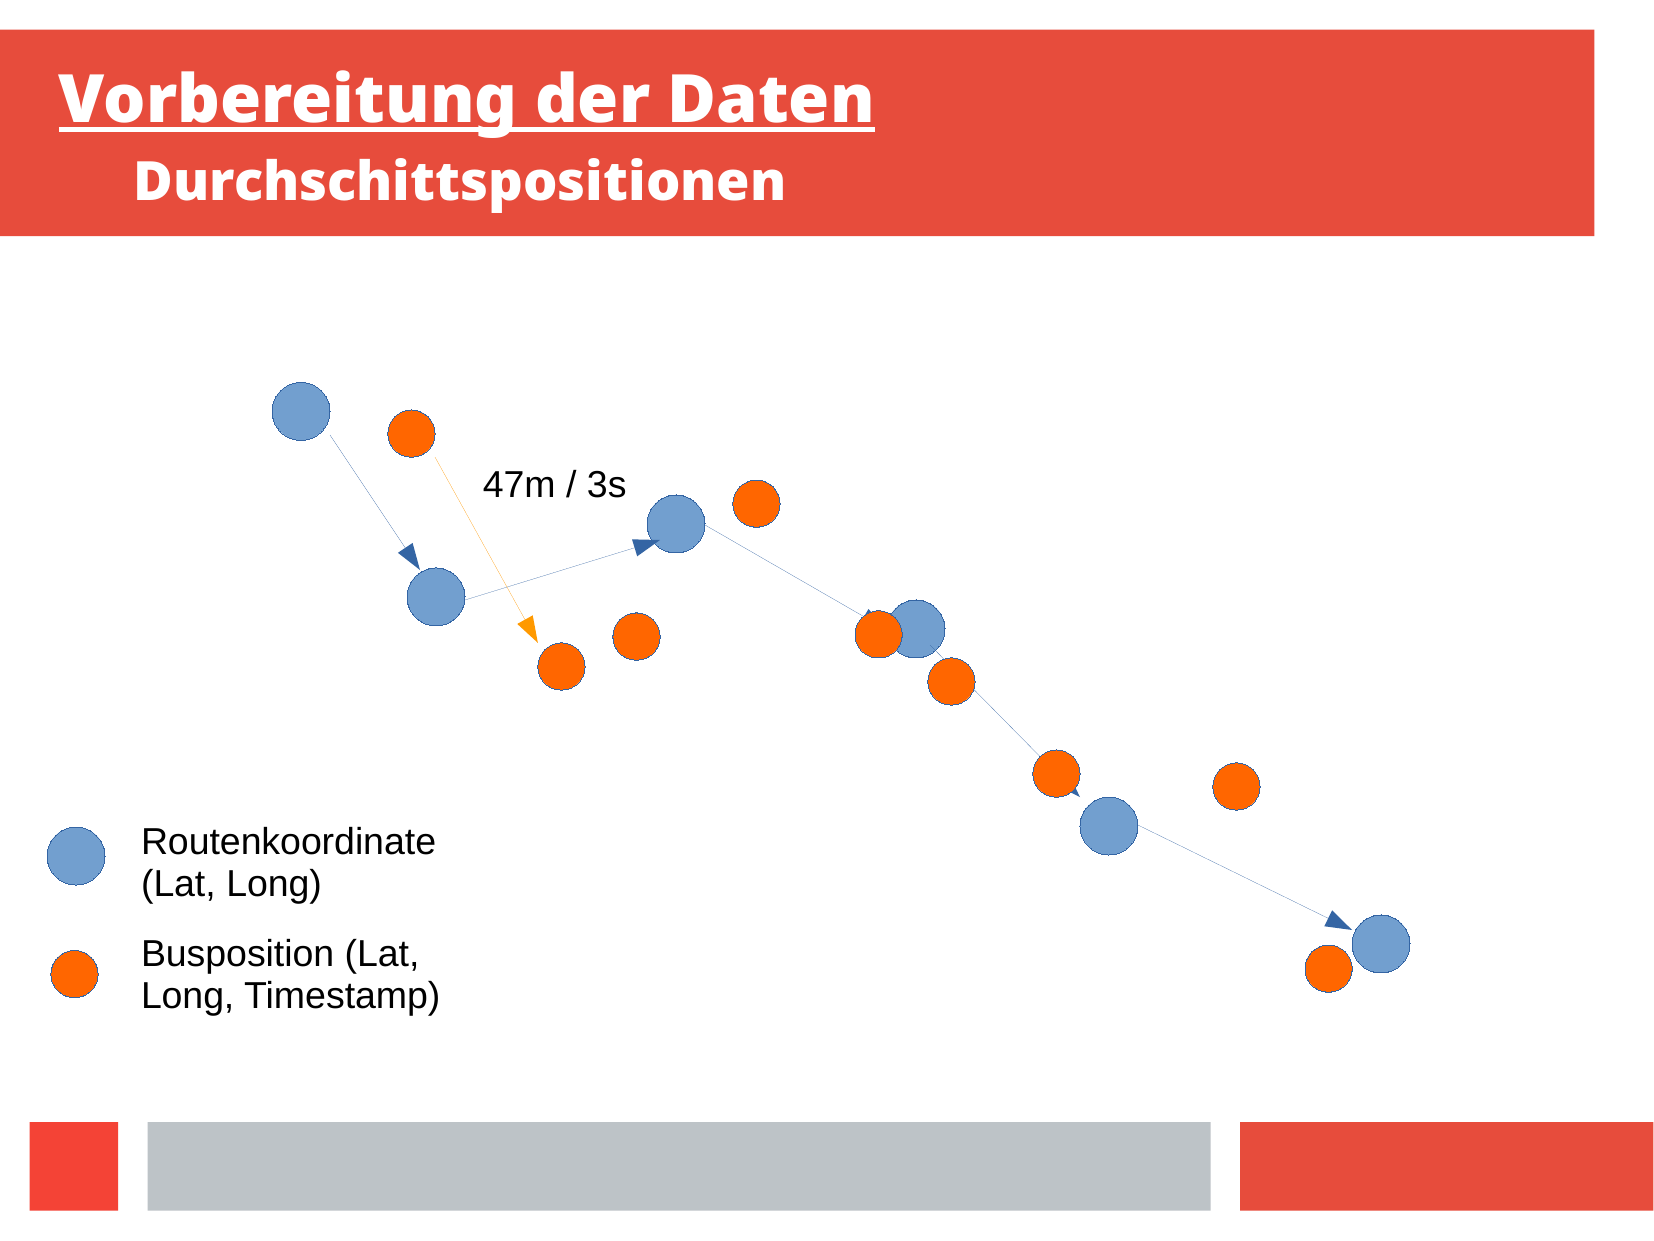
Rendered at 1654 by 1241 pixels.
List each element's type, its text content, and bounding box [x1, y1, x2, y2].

text_box [50, 950, 99, 998]
text_box Routenkoordinate (Lat, Long) [126, 813, 502, 912]
text_box [1079, 797, 1138, 856]
text_box [537, 642, 586, 691]
text_box [47, 827, 106, 886]
text_box Busposition (Lat, Long, Timestamp) [126, 925, 502, 1025]
text_box [647, 494, 706, 553]
text_box [1212, 762, 1261, 811]
text_box [1352, 914, 1411, 973]
text_box [407, 567, 466, 626]
text_box [732, 480, 781, 528]
title Vorbereitung der Daten Durchschittspositionen [59, 51, 1595, 215]
text_box [855, 599, 946, 658]
text_box [272, 382, 331, 441]
text_box 47m / 3s [468, 456, 676, 514]
text_box [387, 409, 436, 458]
text_box [1305, 945, 1353, 993]
text_box [1032, 749, 1081, 798]
text_box [612, 612, 661, 661]
text_box [927, 657, 976, 706]
